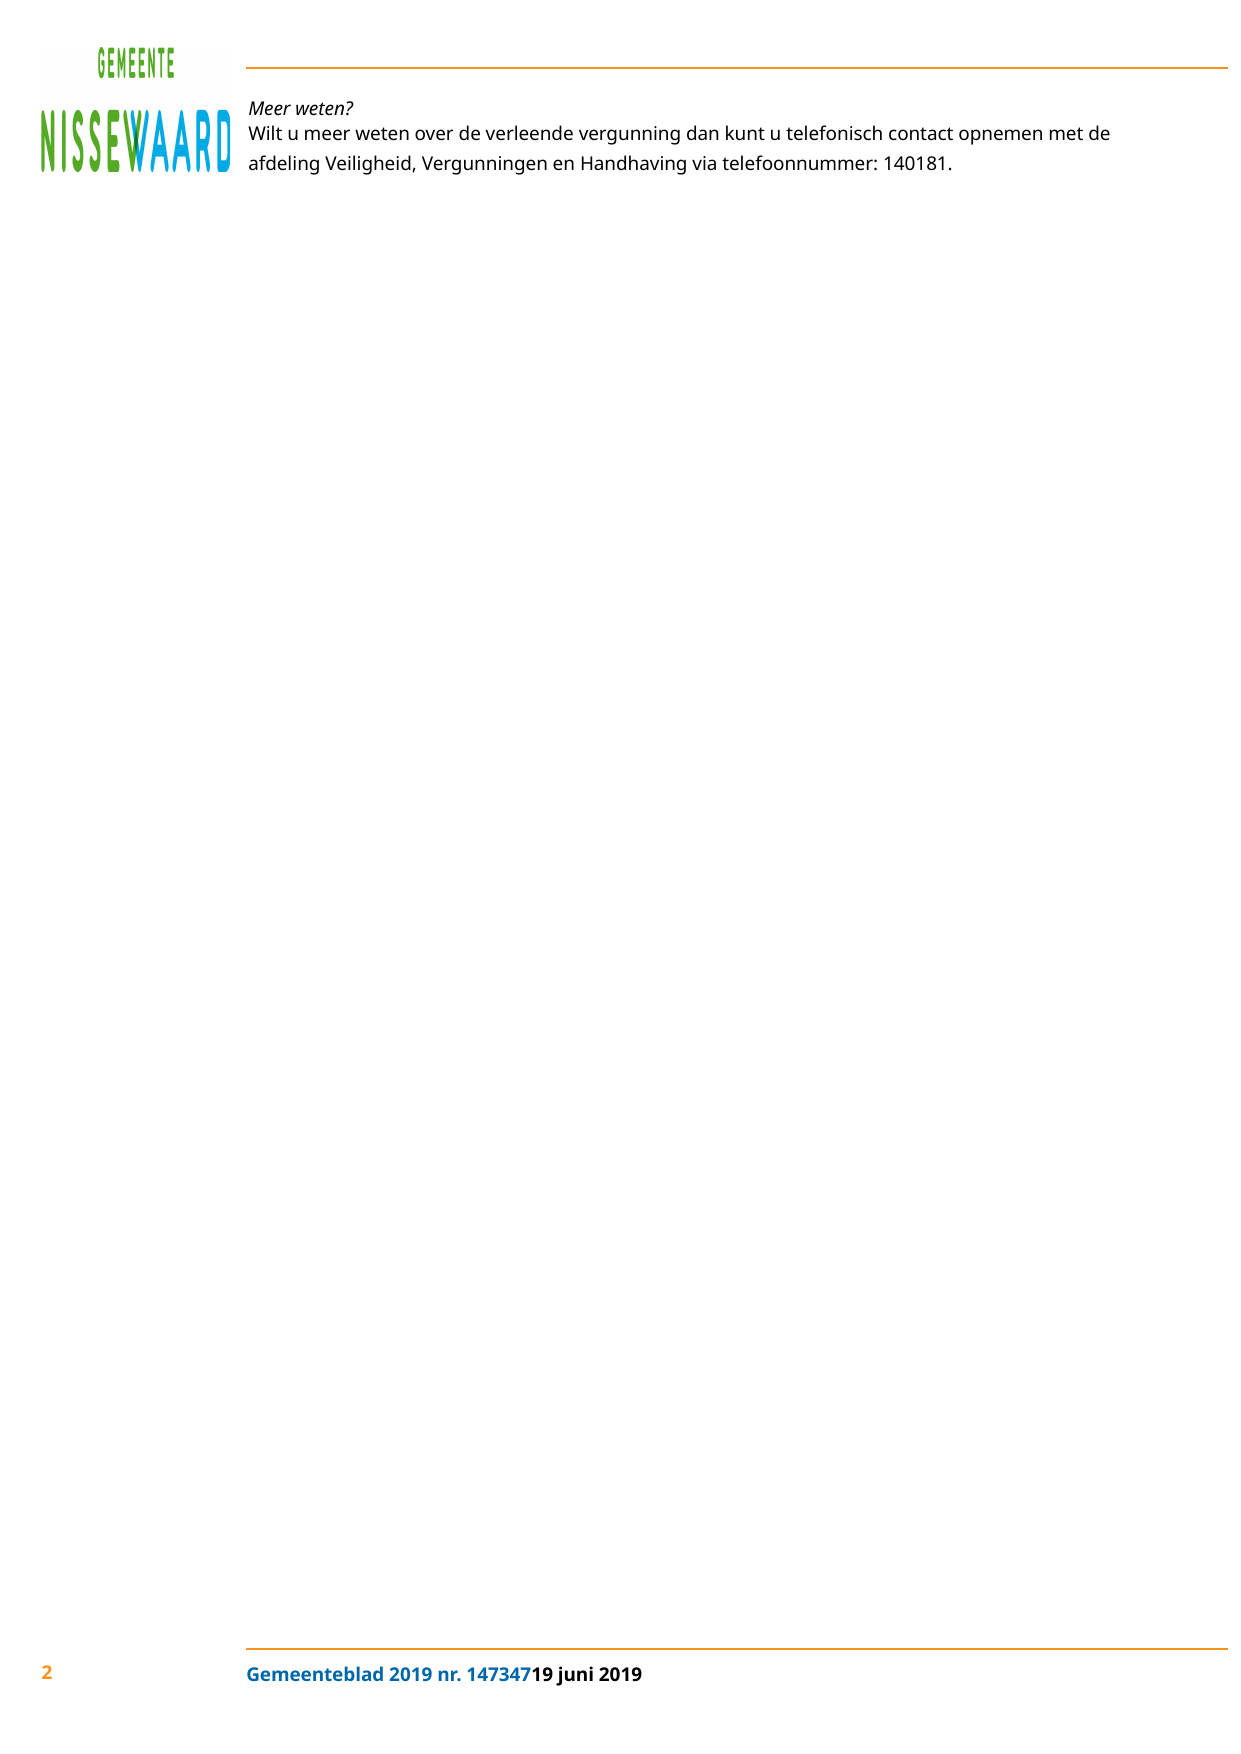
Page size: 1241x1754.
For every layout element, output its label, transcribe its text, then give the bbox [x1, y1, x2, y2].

picture [154, 157, 165, 172]
picture [222, 122, 227, 160]
picture [200, 151, 206, 172]
picture [41, 47, 231, 172]
picture [176, 157, 187, 172]
text Meer weten? [248, 95, 1152, 121]
text Wilt u meer weten over de verleende vergunning dan kunt u telefonisch contact opnemen met de afdeling Veiligheid, Vergunningen en Handhaving via telefoonnummer: 140181. [248, 121, 1152, 176]
picture [201, 122, 206, 138]
